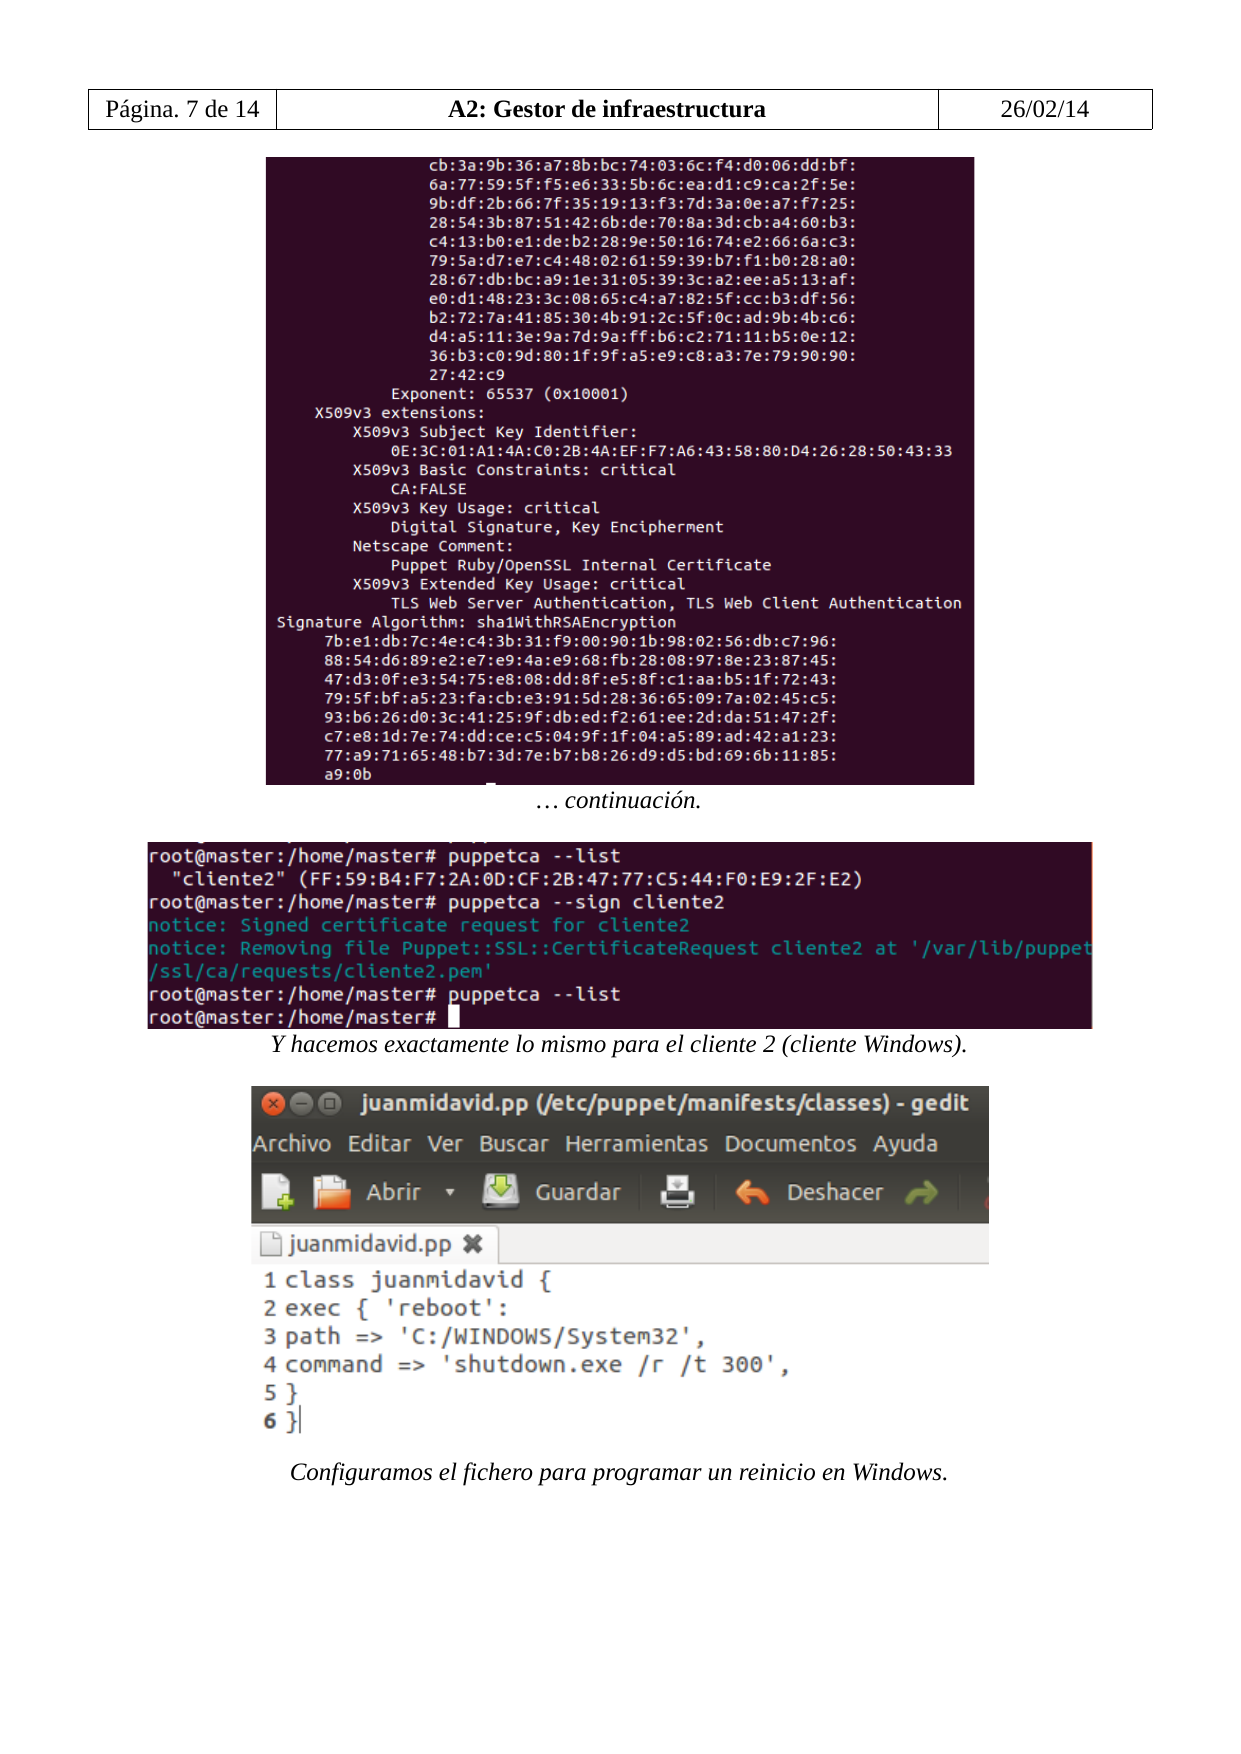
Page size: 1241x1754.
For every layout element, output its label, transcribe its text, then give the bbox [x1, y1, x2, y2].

picture [251, 1086, 989, 1457]
picture [265, 157, 975, 785]
text Configuramos el fichero para programar un reinicio en Windows. [88, 1457, 1152, 1486]
text Y hacemos exactamente lo mismo para el cliente 2 (cliente Windows). [88, 1029, 1152, 1058]
text … continuación. [88, 785, 1152, 814]
picture [147, 842, 1093, 1029]
